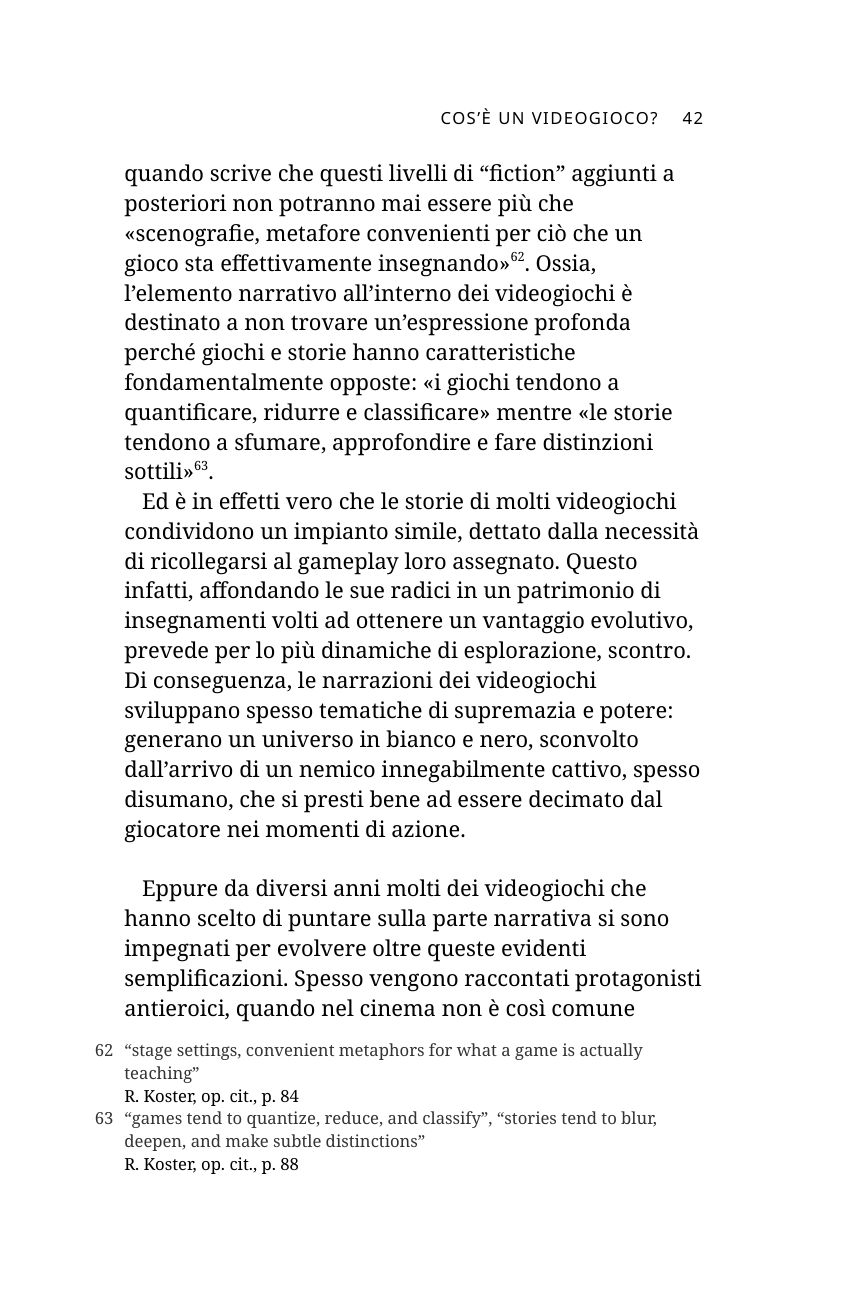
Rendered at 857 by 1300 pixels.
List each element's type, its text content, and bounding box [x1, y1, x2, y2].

text “stage settings, convenient metaphors for what a game is actually teaching” [94, 1039, 703, 1084]
text quando scrive che questi livelli di “fiction” aggiunti a posteriori non potranno mai essere più che «scenografie, metafore convenienti per ciò che un gioco sta effettivamente insegnando». Ossia, l’elemento narrativo all’interno dei videogiochi è destinato a non trovare un’espressione profonda perché giochi e storie hanno caratteristiche fondamentalmente opposte: «i giochi tendono a quantificare, ridurre e classificare» mentre «le storie tendono a sfumare, approfondire e fare distinzioni sottili». [124, 158, 703, 486]
text R. Koster, op. cit., p. 84 [94, 1084, 703, 1107]
text “games tend to quantize, reduce, and classify”, “stories tend to blur, deepen, and make subtle distinctions” [94, 1107, 703, 1152]
text Ed è in effetti vero che le storie di molti videogiochi condividono un impianto simile, dettato dalla necessità di ricollegarsi al gameplay loro assegnato. Questo infatti, affondando le sue radici in un patrimonio di insegnamenti volti ad ottenere un vantaggio evolutivo, prevede per lo più dinamiche di esplorazione, scontro. Di conseguenza, le narrazioni dei videogiochi sviluppano spesso tematiche di supremazia e potere: generano un universo in bianco e nero, sconvolto dall’arrivo di un nemico innegabilmente cattivo, spesso disumano, che si presti bene ad essere decimato dal giocatore nei momenti di azione. [124, 486, 703, 844]
text Eppure da diversi anni molti dei videogiochi che hanno scelto di puntare sulla parte narrativa si sono impegnati per evolvere oltre queste evidenti semplificazioni. Spesso vengono raccontati protagonisti antieroici, quando nel cinema non è così comune [124, 873, 703, 1022]
text R. Koster, op. cit., p. 88 [94, 1152, 703, 1175]
